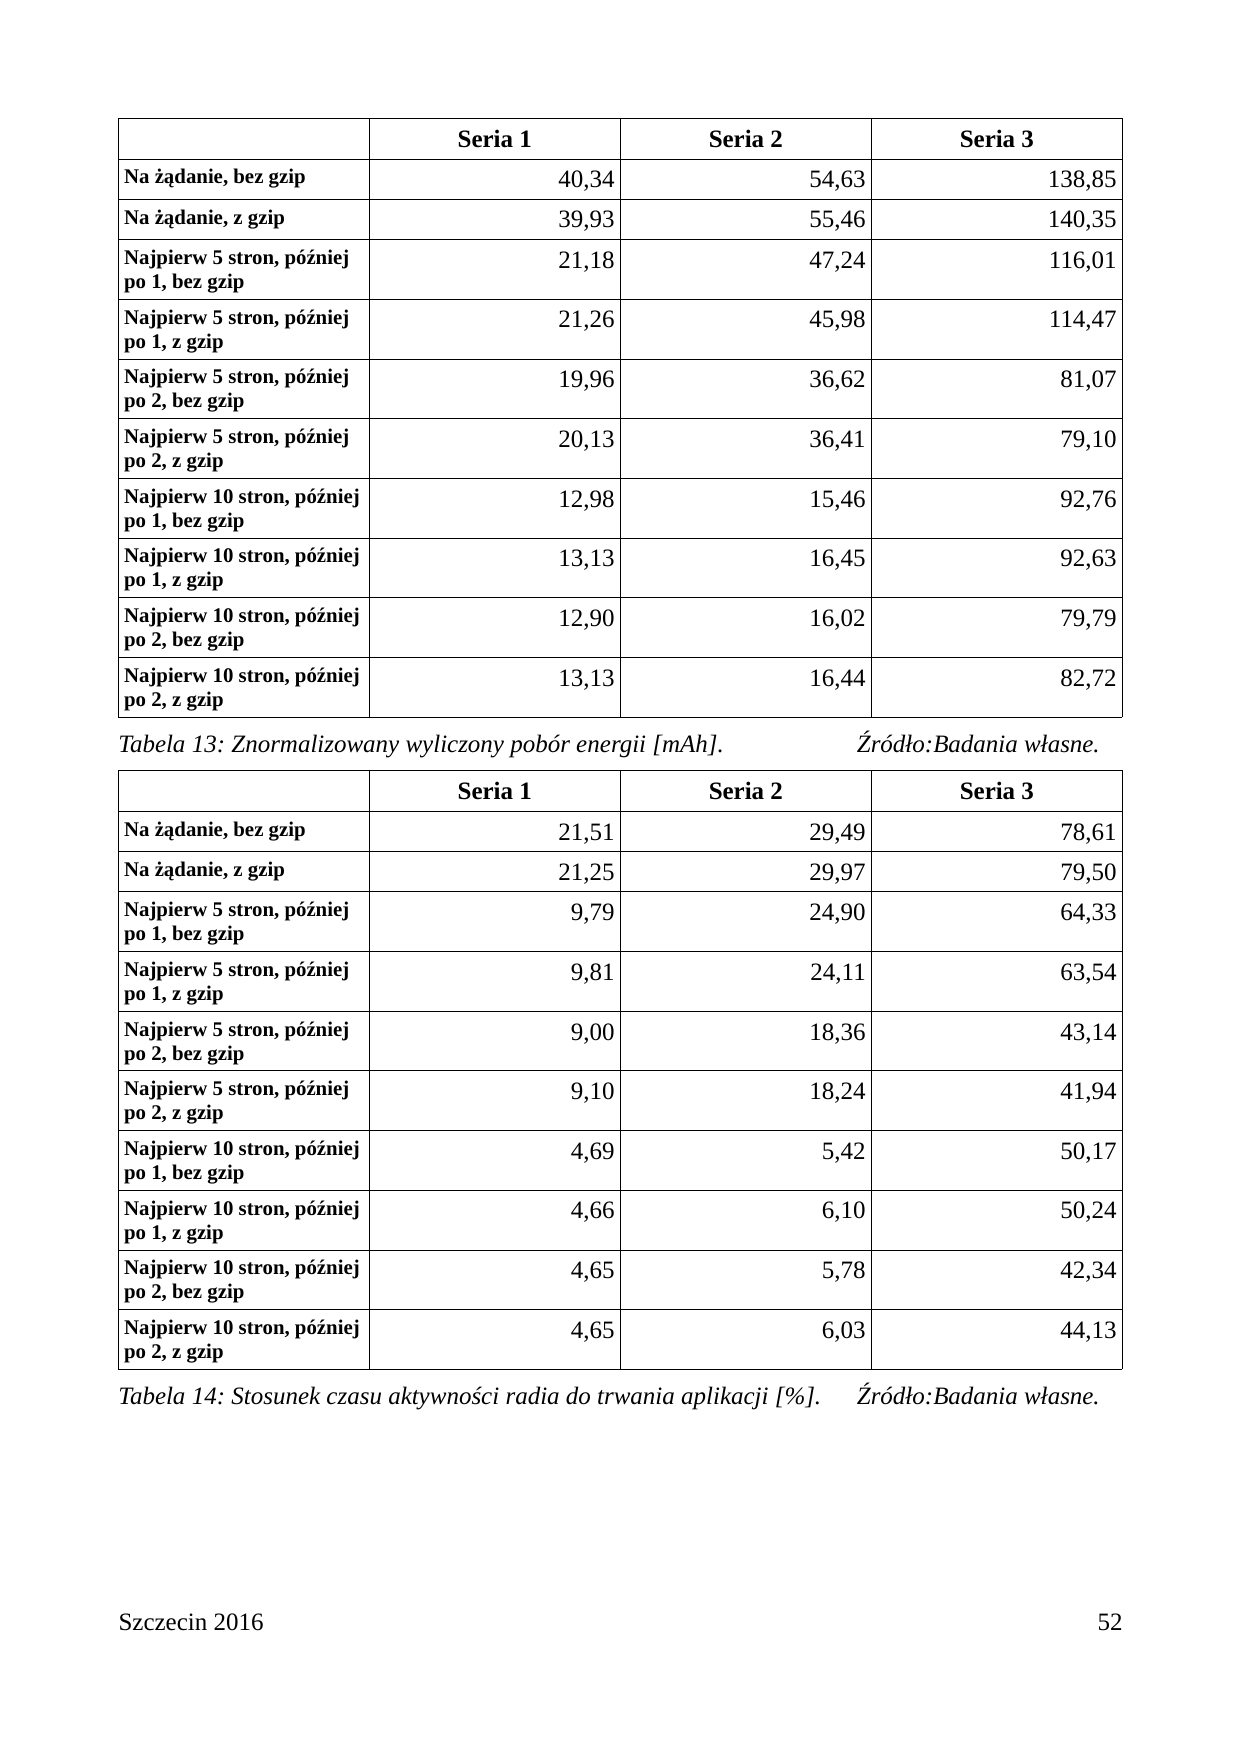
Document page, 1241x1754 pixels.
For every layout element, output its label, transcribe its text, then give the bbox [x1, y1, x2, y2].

table_cell 6,10 [621, 1191, 871, 1249]
table_cell 6,03 [621, 1310, 871, 1369]
table_cell Najpierw 5 stron, później po 2, bez gzip [119, 360, 369, 418]
table_cell 21,26 [370, 300, 620, 358]
table_header Seria 3 [872, 119, 1122, 158]
table_cell 4,69 [370, 1131, 620, 1190]
table_cell 40,34 [370, 160, 620, 199]
table_cell 15,46 [621, 479, 871, 537]
table_cell 9,00 [370, 1012, 620, 1070]
table_header [119, 119, 369, 158]
table_cell Najpierw 5 stron, później po 1, z gzip [119, 952, 369, 1011]
table_cell 114,47 [872, 300, 1122, 358]
table_cell Najpierw 10 stron, później po 2, z gzip [119, 658, 369, 717]
table_cell 44,13 [872, 1310, 1122, 1369]
table_cell Najpierw 5 stron, później po 1, bez gzip [119, 892, 369, 951]
table_cell Najpierw 10 stron, później po 2, bez gzip [119, 598, 369, 657]
table_cell 45,98 [621, 300, 871, 358]
table_cell 82,72 [872, 658, 1122, 717]
table_cell Najpierw 5 stron, później po 1, bez gzip [119, 240, 369, 299]
table_cell Najpierw 5 stron, później po 2, bez gzip [119, 1012, 369, 1070]
table_cell 79,10 [872, 419, 1122, 478]
table_cell 36,41 [621, 419, 871, 478]
table_cell 9,81 [370, 952, 620, 1011]
table_cell 81,07 [872, 360, 1122, 418]
table_cell Najpierw 10 stron, później po 2, z gzip [119, 1310, 369, 1369]
table_cell Na żądanie, z gzip [119, 200, 369, 239]
table_cell 4,65 [370, 1251, 620, 1309]
table_cell Najpierw 10 stron, później po 1, bez gzip [119, 1131, 369, 1190]
table_cell 13,13 [370, 658, 620, 717]
table_cell Najpierw 10 stron, później po 1, z gzip [119, 539, 369, 597]
table_cell 20,13 [370, 419, 620, 478]
table_cell 39,93 [370, 200, 620, 239]
text Tabela 13: Znormalizowany wyliczony pobór energii [mAh]. Źródło:Badania własne. [118, 729, 1122, 758]
table_cell 21,18 [370, 240, 620, 299]
table_cell Na żądanie, bez gzip [119, 160, 369, 199]
table_cell Najpierw 10 stron, później po 1, z gzip [119, 1191, 369, 1249]
table_cell 5,78 [621, 1251, 871, 1309]
table_cell Na żądanie, z gzip [119, 852, 369, 891]
table_cell 9,79 [370, 892, 620, 951]
table_cell 79,50 [872, 852, 1122, 891]
table_cell 13,13 [370, 539, 620, 597]
table_cell 4,66 [370, 1191, 620, 1249]
table_cell 55,46 [621, 200, 871, 239]
table_cell 41,94 [872, 1071, 1122, 1130]
table_cell 18,36 [621, 1012, 871, 1070]
table_cell 16,45 [621, 539, 871, 597]
table_cell 54,63 [621, 160, 871, 199]
table_cell 36,62 [621, 360, 871, 418]
table_header Seria 2 [621, 119, 871, 158]
table_cell Najpierw 10 stron, później po 2, bez gzip [119, 1251, 369, 1309]
table_header Seria 1 [370, 771, 620, 811]
table_cell 24,11 [621, 952, 871, 1011]
table_cell 16,44 [621, 658, 871, 717]
table_cell 78,61 [872, 812, 1122, 851]
table_cell 43,14 [872, 1012, 1122, 1070]
table_cell 138,85 [872, 160, 1122, 199]
table_cell Najpierw 5 stron, później po 2, z gzip [119, 1071, 369, 1130]
table_cell 29,49 [621, 812, 871, 851]
table_cell Najpierw 5 stron, później po 1, z gzip [119, 300, 369, 358]
table_cell 16,02 [621, 598, 871, 657]
table_cell 92,63 [872, 539, 1122, 597]
table_cell 47,24 [621, 240, 871, 299]
text Tabela 14: Stosunek czasu aktywności radia do trwania aplikacji [%]. Źródło:Badania własne. [118, 1381, 1122, 1410]
table_cell 21,51 [370, 812, 620, 851]
table_cell 24,90 [621, 892, 871, 951]
table_cell Najpierw 10 stron, później po 1, bez gzip [119, 479, 369, 537]
table_cell 5,42 [621, 1131, 871, 1190]
table_header Seria 1 [370, 119, 620, 158]
table_cell 92,76 [872, 479, 1122, 537]
table_cell 12,98 [370, 479, 620, 537]
table_header Seria 2 [621, 771, 871, 811]
table_cell 29,97 [621, 852, 871, 891]
table_cell 79,79 [872, 598, 1122, 657]
table_cell 18,24 [621, 1071, 871, 1130]
table_cell 4,65 [370, 1310, 620, 1369]
table_cell 19,96 [370, 360, 620, 418]
table_header Seria 3 [872, 771, 1122, 811]
table_header [119, 771, 369, 811]
table_cell 63,54 [872, 952, 1122, 1011]
table_cell Na żądanie, bez gzip [119, 812, 369, 851]
table_cell 42,34 [872, 1251, 1122, 1309]
table_cell 64,33 [872, 892, 1122, 951]
table_cell 21,25 [370, 852, 620, 891]
table_cell 12,90 [370, 598, 620, 657]
table_cell 50,17 [872, 1131, 1122, 1190]
table_cell 140,35 [872, 200, 1122, 239]
table_cell 50,24 [872, 1191, 1122, 1249]
table_cell 9,10 [370, 1071, 620, 1130]
table_cell Najpierw 5 stron, później po 2, z gzip [119, 419, 369, 478]
table_cell 116,01 [872, 240, 1122, 299]
